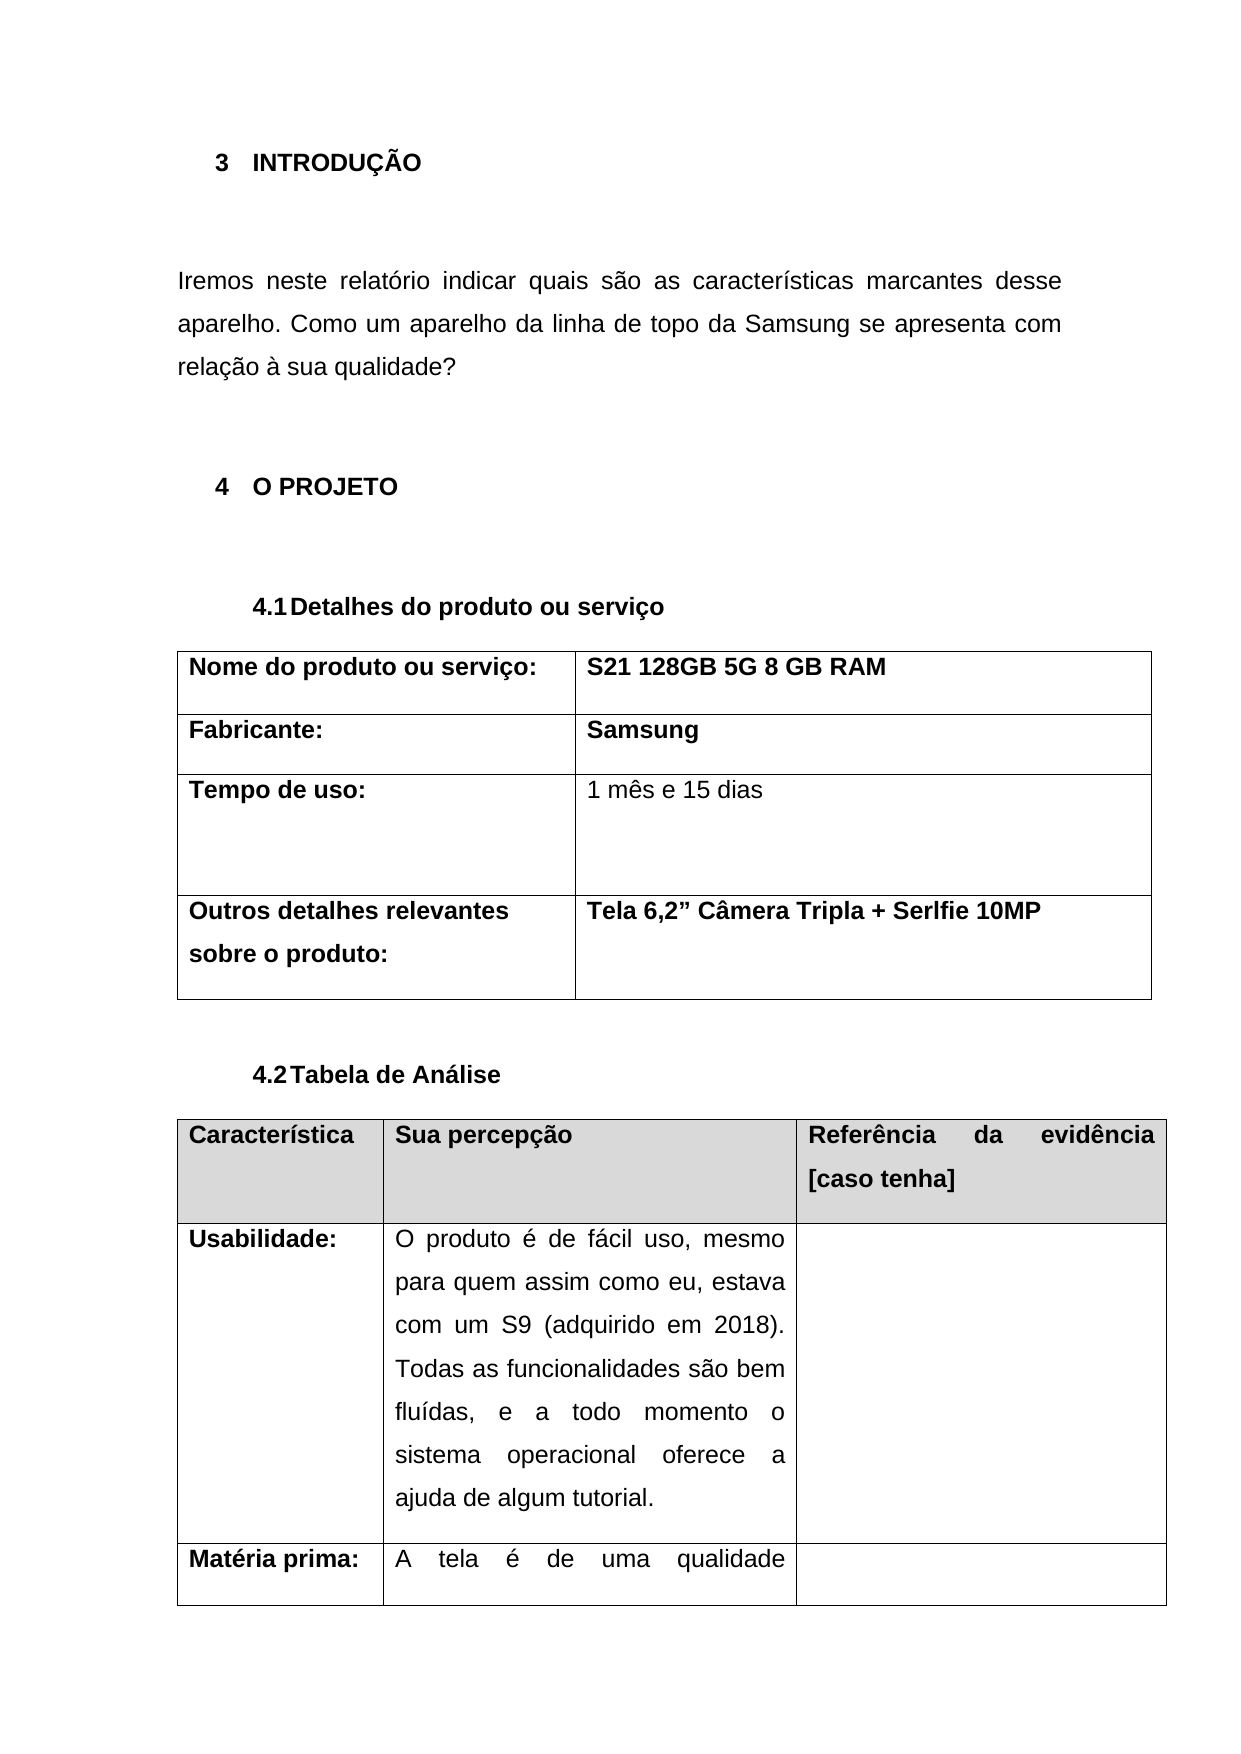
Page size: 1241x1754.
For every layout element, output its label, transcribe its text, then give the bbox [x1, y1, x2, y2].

subtitle O PROJETO [215, 472, 1063, 501]
table_cell Usabilidade: [178, 1224, 383, 1543]
table_header S21 128GB 5G 8 GB RAM [576, 652, 1151, 714]
table_cell Tela 6,2” Câmera Tripla + Serlfie 10MP [576, 896, 1151, 999]
table_cell O produto é de fácil uso, mesmo para quem assim como eu, estava com um S9 (adquirido em 2018). Todas as funcionalidades são bem fluídas, e a todo momento o sistema operacional oferece a ajuda de algum tutorial. [384, 1224, 796, 1543]
table_cell Samsung [576, 715, 1151, 774]
table_cell 1 mês e 15 dias [576, 775, 1151, 895]
table_cell [797, 1544, 1166, 1605]
subtitle INTRODUÇÃO [215, 148, 1063, 176]
table_cell Fabricante: [178, 715, 575, 774]
table_cell Matéria prima: [178, 1544, 383, 1605]
subtitle Tabela de Análise [252, 1059, 1063, 1088]
table_header Característica [178, 1120, 383, 1223]
table_header Referência da evidência [caso tenha] [797, 1120, 1166, 1223]
table_header Sua percepção [384, 1120, 796, 1223]
table_cell [797, 1224, 1166, 1543]
text Iremos neste relatório indicar quais são as características marcantes desse aparelho. Como um aparelho da linha de topo da Samsung se apresenta com relação à sua qualidade? [177, 266, 1063, 381]
table_cell Outros detalhes relevantes sobre o produto: [178, 896, 575, 999]
table_header Nome do produto ou serviço: [178, 652, 575, 714]
table_cell Tempo de uso: [178, 775, 575, 895]
table_cell A tela é de uma qualidade [384, 1544, 796, 1605]
subtitle Detalhes do produto ou serviço [252, 591, 1063, 620]
